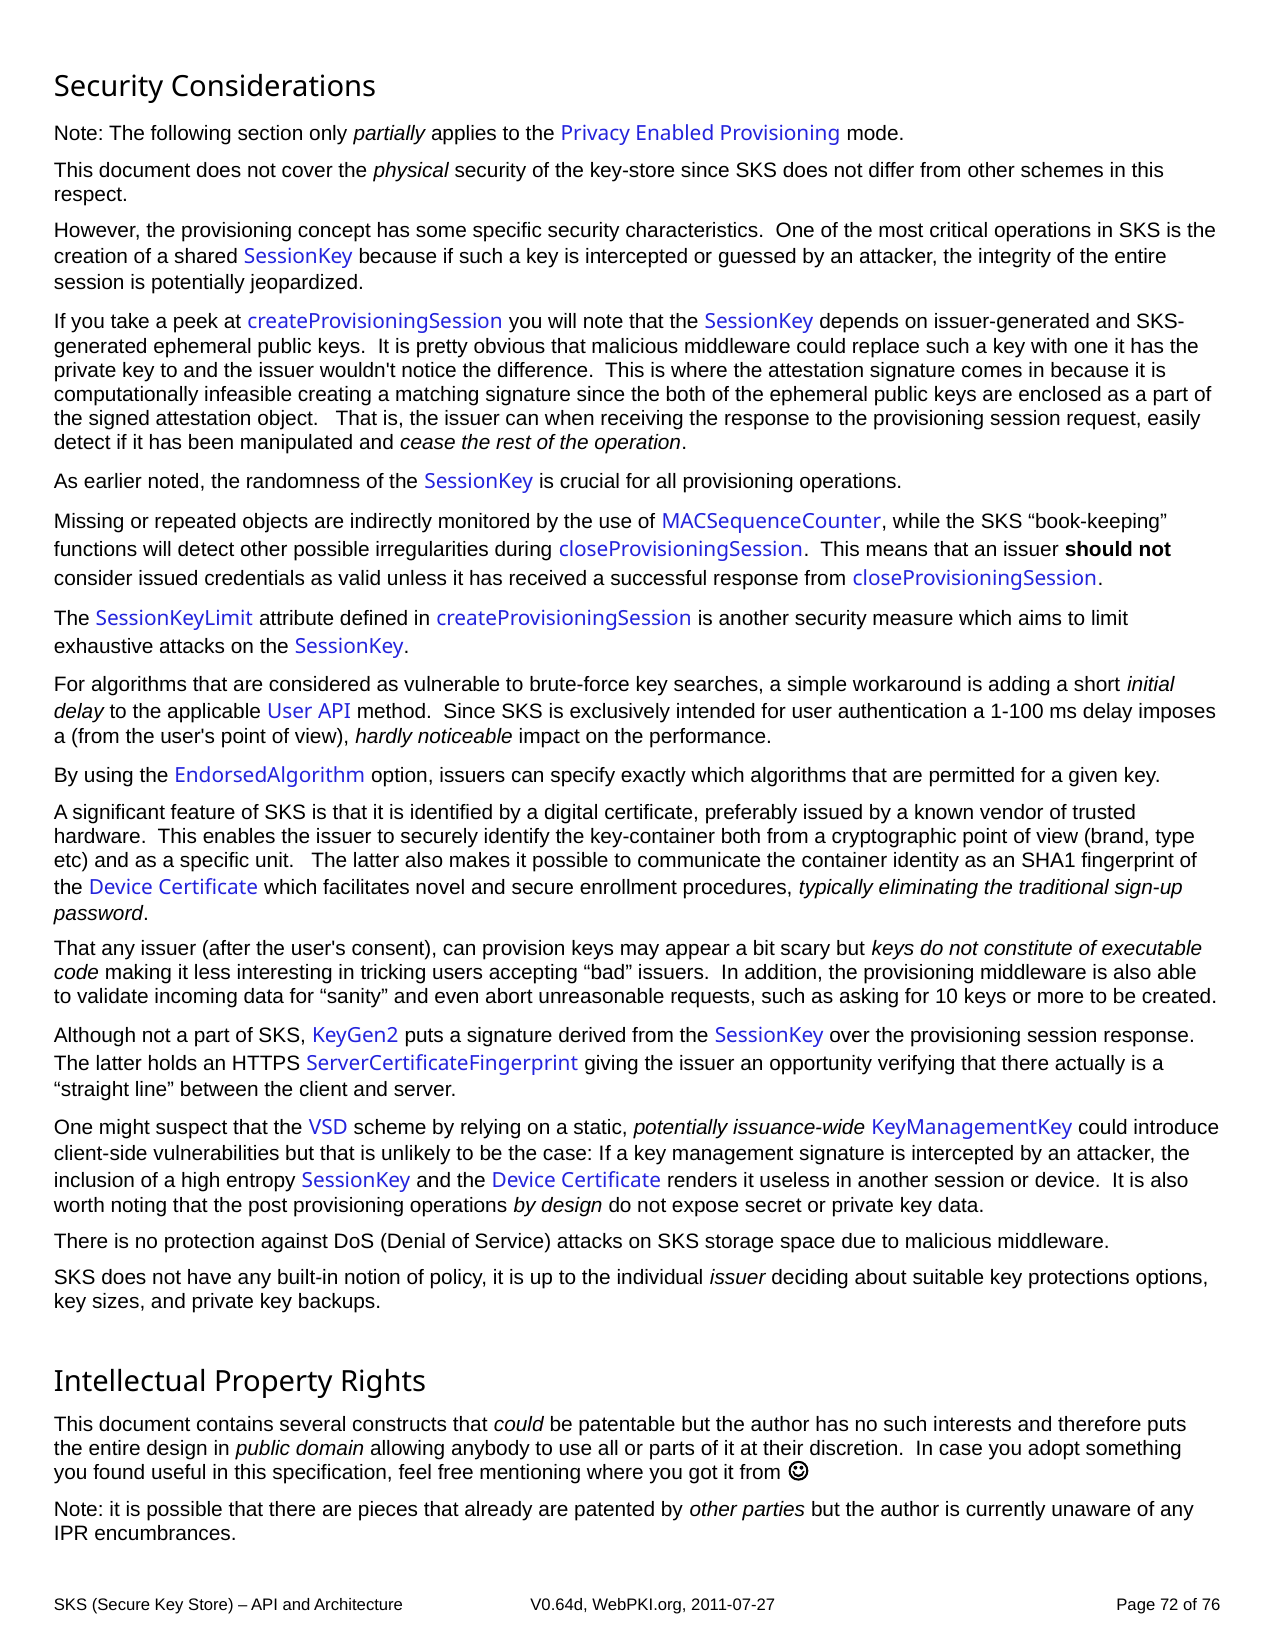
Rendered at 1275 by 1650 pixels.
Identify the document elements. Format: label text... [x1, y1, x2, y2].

text Missing or repeated objects are indirectly monitored by the use of MACSequenceCounter, while the SKS “book-keeping” functions will detect other possible irregularities during closeProvisioningSession. This means that an issuer should not consider issued credentials as valid unless it has received a successful response from closeProvisioningSession. [54, 506, 1221, 591]
subtitle Intellectual Property Rights [54, 1360, 1221, 1400]
text If you take a peek at createProvisioningSession you will note that the SessionKey depends on issuer-generated and SKS-generated ephemeral public keys. It is pretty obvious that malicious middleware could replace such a key with one it has the private key to and the issuer wouldn't notice the difference. This is where the attestation signature comes in because it is computationally infeasible creating a matching signature since the both of the ephemeral public keys are enclosed as a part of the signed attestation object. That is, the issuer can when receiving the response to the provisioning session request, easily detect if it has been manipulated and cease the rest of the operation. [54, 306, 1221, 454]
text This document does not cover the physical security of the key-store since SKS does not differ from other schemes in this respect. [54, 158, 1221, 206]
text However, the provisioning concept has some specific security characteristics. One of the most critical operations in SKS is the creation of a shared SessionKey because if such a key is intercepted or guessed by an attacker, the integrity of the entire session is potentially jeopardized. [54, 218, 1221, 294]
text SKS does not have any built-in notion of policy, it is up to the individual issuer deciding about suitable key protections options, key sizes, and private key backups. [54, 1265, 1221, 1313]
text By using the EndorsedAlgorithm option, issuers can specify exactly which algorithms that are permitted for a given key. [54, 760, 1221, 788]
text That any issuer (after the user's consent), can provision keys may appear a bit scary but keys do not constitute of executable code making it less interesting in tricking users accepting “bad” issuers. In addition, the provisioning middleware is also able to validate incoming data for “sanity” and even abort unreasonable requests, such as asking for 10 keys or more to be created. [54, 936, 1221, 1008]
text Note: The following section only partially applies to the Privacy Enabled Provisioning mode. [54, 118, 1221, 146]
text Although not a part of SKS, KeyGen2 puts a signature derived from the SessionKey over the provisioning session response. The latter holds an HTTPS ServerCertificateFingerprint giving the issuer an opportunity verifying that there actually is a “straight line” between the client and server. [54, 1020, 1221, 1101]
text The SessionKeyLimit attribute defined in createProvisioningSession is another security measure which aims to limit exhaustive attacks on the SessionKey. [54, 603, 1221, 660]
text As earlier noted, the randomness of the SessionKey is crucial for all provisioning operations. [54, 466, 1221, 494]
subtitle Security Considerations [54, 66, 1221, 105]
text This document contains several constructs that could be patentable but the author has no such interests and therefore puts the entire design in public domain allowing anybody to use all or parts of it at their discretion. In case you adopt something you found useful in this specification, feel free mentioning where you got it from  [54, 1412, 1221, 1485]
text There is no protection against DoS (Denial of Service) attacks on SKS storage space due to malicious middleware. [54, 1229, 1221, 1253]
text A significant feature of SKS is that it is identified by a digital certificate, preferably issued by a known vendor of trusted hardware. This enables the issuer to securely identify the key-container both from a cryptographic point of view (brand, type etc) and as a specific unit. The latter also makes it possible to communicate the container identity as an SHA1 fingerprint of the Device Certificate which facilitates novel and secure enrollment procedures, typically eliminating the traditional sign-up password. [54, 800, 1221, 924]
text For algorithms that are considered as vulnerable to brute-force key searches, a simple workaround is adding a short initial delay to the applicable User API method. Since SKS is exclusively intended for user authentication a 1-100 ms delay imposes a (from the user's point of view), hardly noticeable impact on the performance. [54, 672, 1221, 748]
text One might suspect that the VSD scheme by relying on a static, potentially issuance-wide KeyManagementKey could introduce client-side vulnerabilities but that is unlikely to be the case: If a key management signature is intercepted by an attacker, the inclusion of a high entropy SessionKey and the Device Certificate renders it useless in another session or device. It is also worth noting that the post provisioning operations by design do not expose secret or private key data. [54, 1112, 1221, 1217]
text Note: it is possible that there are pieces that already are patented by other parties but the author is currently unaware of any IPR encumbrances. [54, 1497, 1221, 1545]
